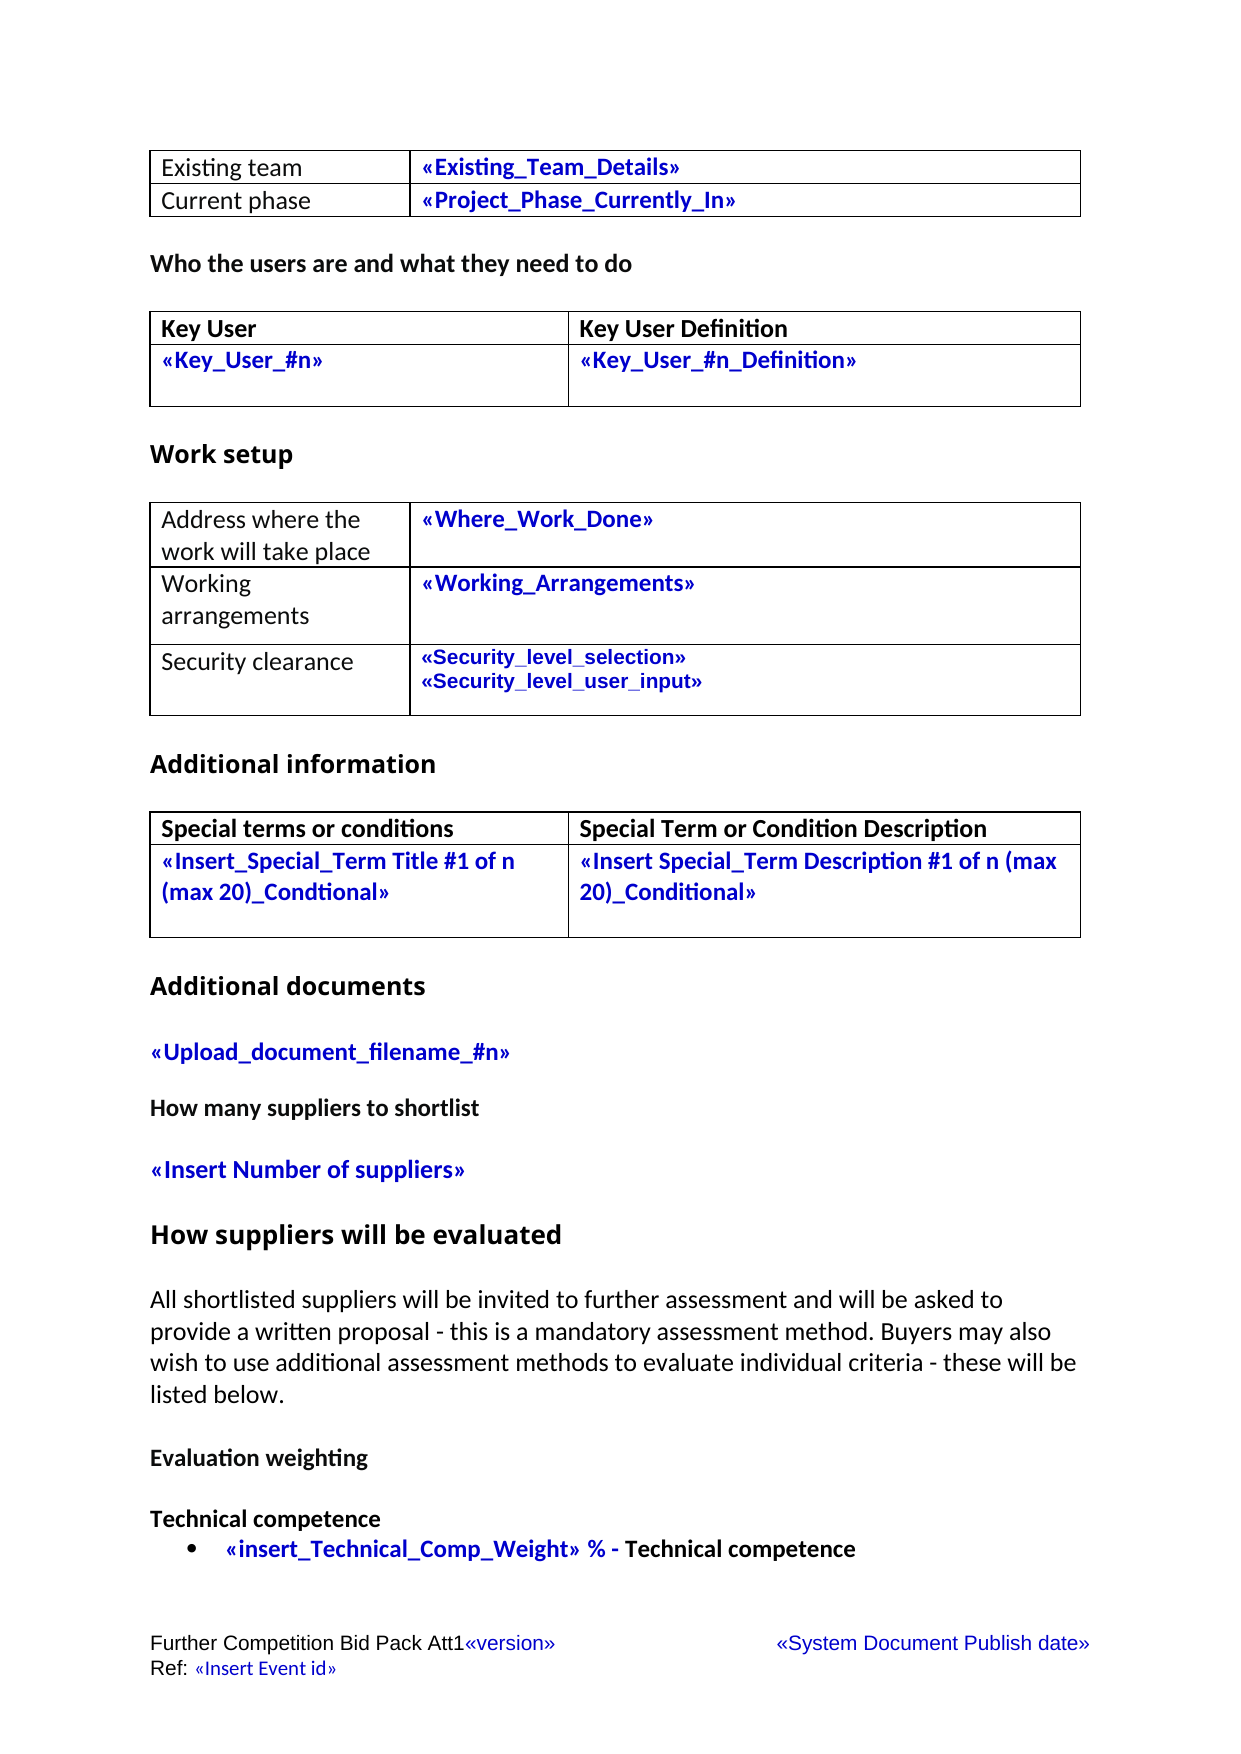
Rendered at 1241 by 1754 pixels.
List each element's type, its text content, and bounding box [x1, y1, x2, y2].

text How many suppliers to shortlist [150, 1092, 1090, 1123]
table_header Key User [151, 312, 568, 343]
table_cell «Insert Special_Term Description #1 of n (max 20)_Conditional» [569, 845, 1080, 937]
table_cell Current phase [151, 184, 409, 216]
text Technical competence [150, 1503, 1090, 1533]
text All shortlisted suppliers will be invited to further assessment and will be asked to provide a written proposal - this is a mandatory assessment method. Buyers may also wish to use additional assessment methods to evaluate individual criteria - these will be listed below. [150, 1283, 1090, 1410]
table_header Key User Definition [569, 312, 1080, 343]
table_cell Working arrangements [151, 568, 409, 643]
table_header «Where_Work_Done» [411, 503, 1080, 566]
text How suppliers will be evaluated [150, 1217, 1090, 1252]
text «Upload_document_filename_#n» [150, 1036, 1090, 1067]
text Additional information [150, 747, 1090, 781]
text Who the users are and what they need to do [150, 247, 1090, 279]
list «insert_Technical_Comp_Weight» % - Technical competence [187, 1533, 1090, 1564]
table_cell «Key_User_#n» [151, 345, 568, 406]
table_cell Security clearance [151, 645, 409, 715]
table_cell Existing team [151, 151, 409, 183]
table_cell «Insert_Special_Term Title #1 of n (max 20)_Condtional» [151, 845, 568, 937]
text «Insert Number of suppliers» [150, 1153, 1090, 1185]
table_header Special Term or Condition Description [569, 813, 1080, 844]
text Work setup [150, 437, 1090, 471]
table_cell «Security_level_selection» «Security_level_user_input» [411, 645, 1080, 715]
table_cell «Key_User_#n_Definition» [569, 345, 1080, 406]
table_cell «Existing_Team_Details» [411, 151, 1080, 183]
text Evaluation weighting [150, 1442, 1090, 1472]
table_header Special terms or conditions [151, 813, 568, 844]
table_cell «Working_Arrangements» [411, 568, 1080, 643]
table_header Address where the work will take place [151, 503, 409, 566]
table_cell «Project_Phase_Currently_In» [411, 184, 1080, 216]
text Additional documents [150, 968, 1090, 1002]
